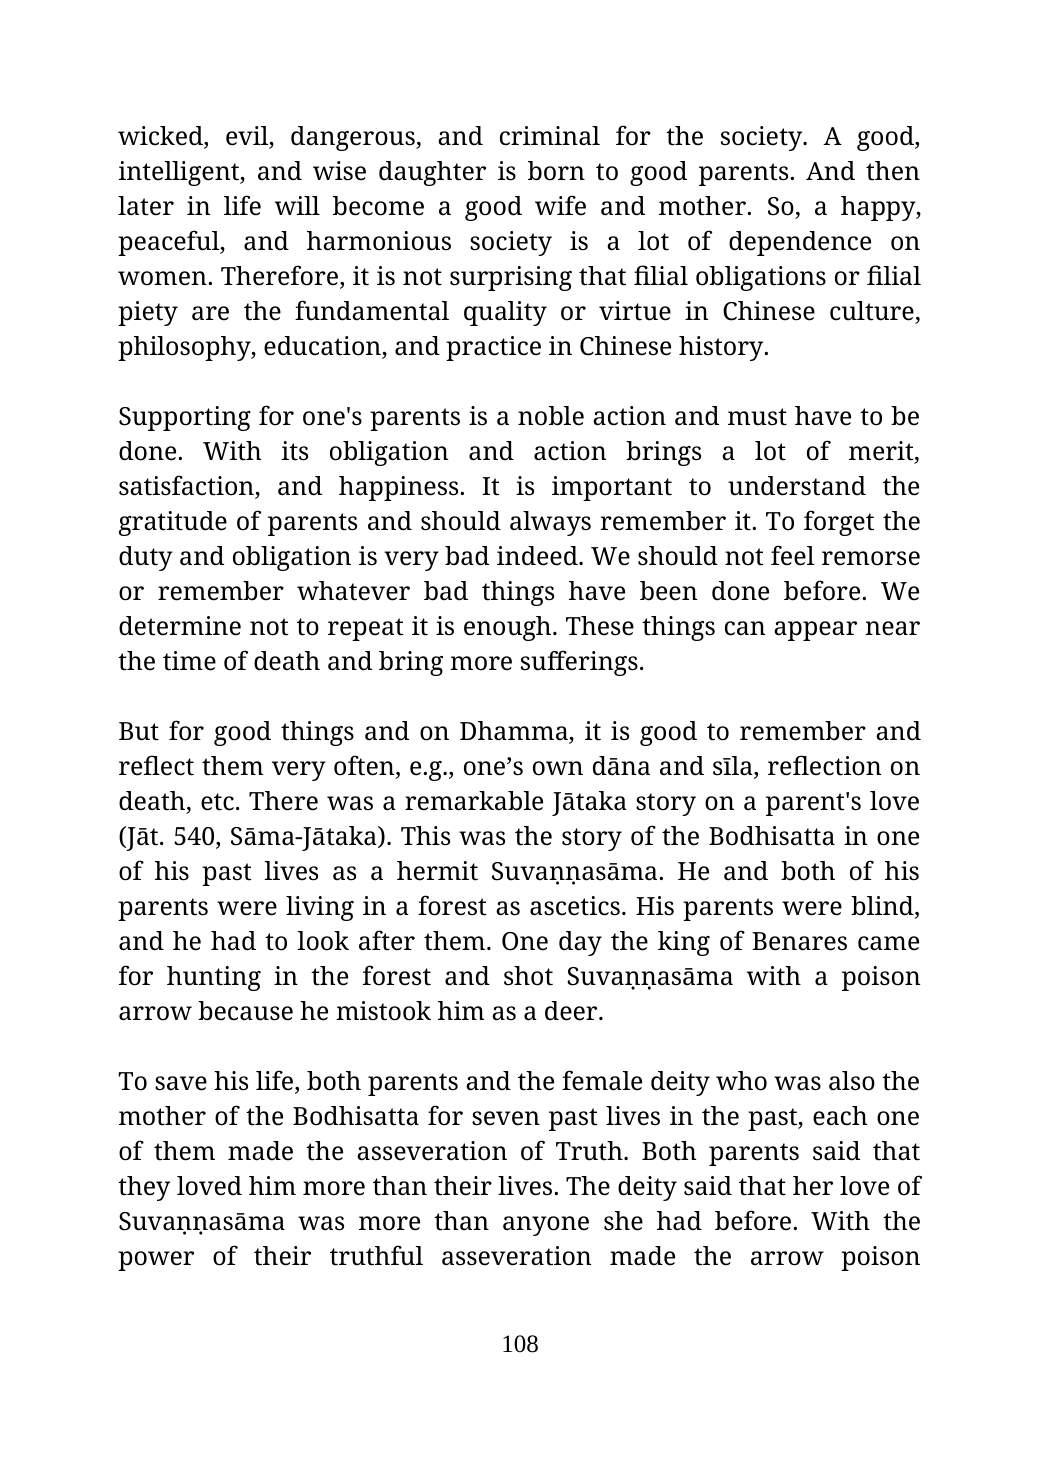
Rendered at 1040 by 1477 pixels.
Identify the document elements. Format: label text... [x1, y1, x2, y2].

text wicked, evil, dangerous, and criminal for the society. A good, intelligent, and wise daughter is born to good parents. And then later in life will become a good wife and mother. So, a happy, peaceful, and harmonious society is a lot of dependence on women. Therefore, it is not surprising that filial obligations or filial piety are the fundamental quality or virtue in Chinese culture, philosophy, education, and practice in Chinese history. Supporting for one's parents is a noble action and must have to be done. With its obligation and action brings a lot of merit, satisfaction, and happiness. It is important to understand the gratitude of parents and should always remember it. To forget the duty and obligation is very bad indeed. We should not feel remorse or remember whatever bad things have been done before. We determine not to repeat it is enough. These things can appear near the time of death and bring more sufferings. But for good things and on Dhamma, it is good to remember and reflect them very often, e.g., one’s own dāna and sīla, reflection on death, etc. There was a remarkable Jātaka story on a parent's love (Jāt. 540, Sāma-Jātaka). This was the story of the Bodhisatta in one of his past lives as a hermit Suvaṇṇasāma. He and both of his parents were living in a forest as ascetics. His parents were blind, and he had to look after them. One day the king of Benares came for hunting in the forest and shot Suvaṇṇasāma with a poison arrow because he mistook him as a deer. To save his life, both parents and the female deity who was also the mother of the Bodhisatta for seven past lives in the past, each one of them made the asseveration of Truth. Both parents said that they loved him more than their lives. The deity said that her love of Suvaṇṇasāma was more than anyone she had before. With the power of their truthful asseveration made the arrow poison [118, 118, 922, 1273]
